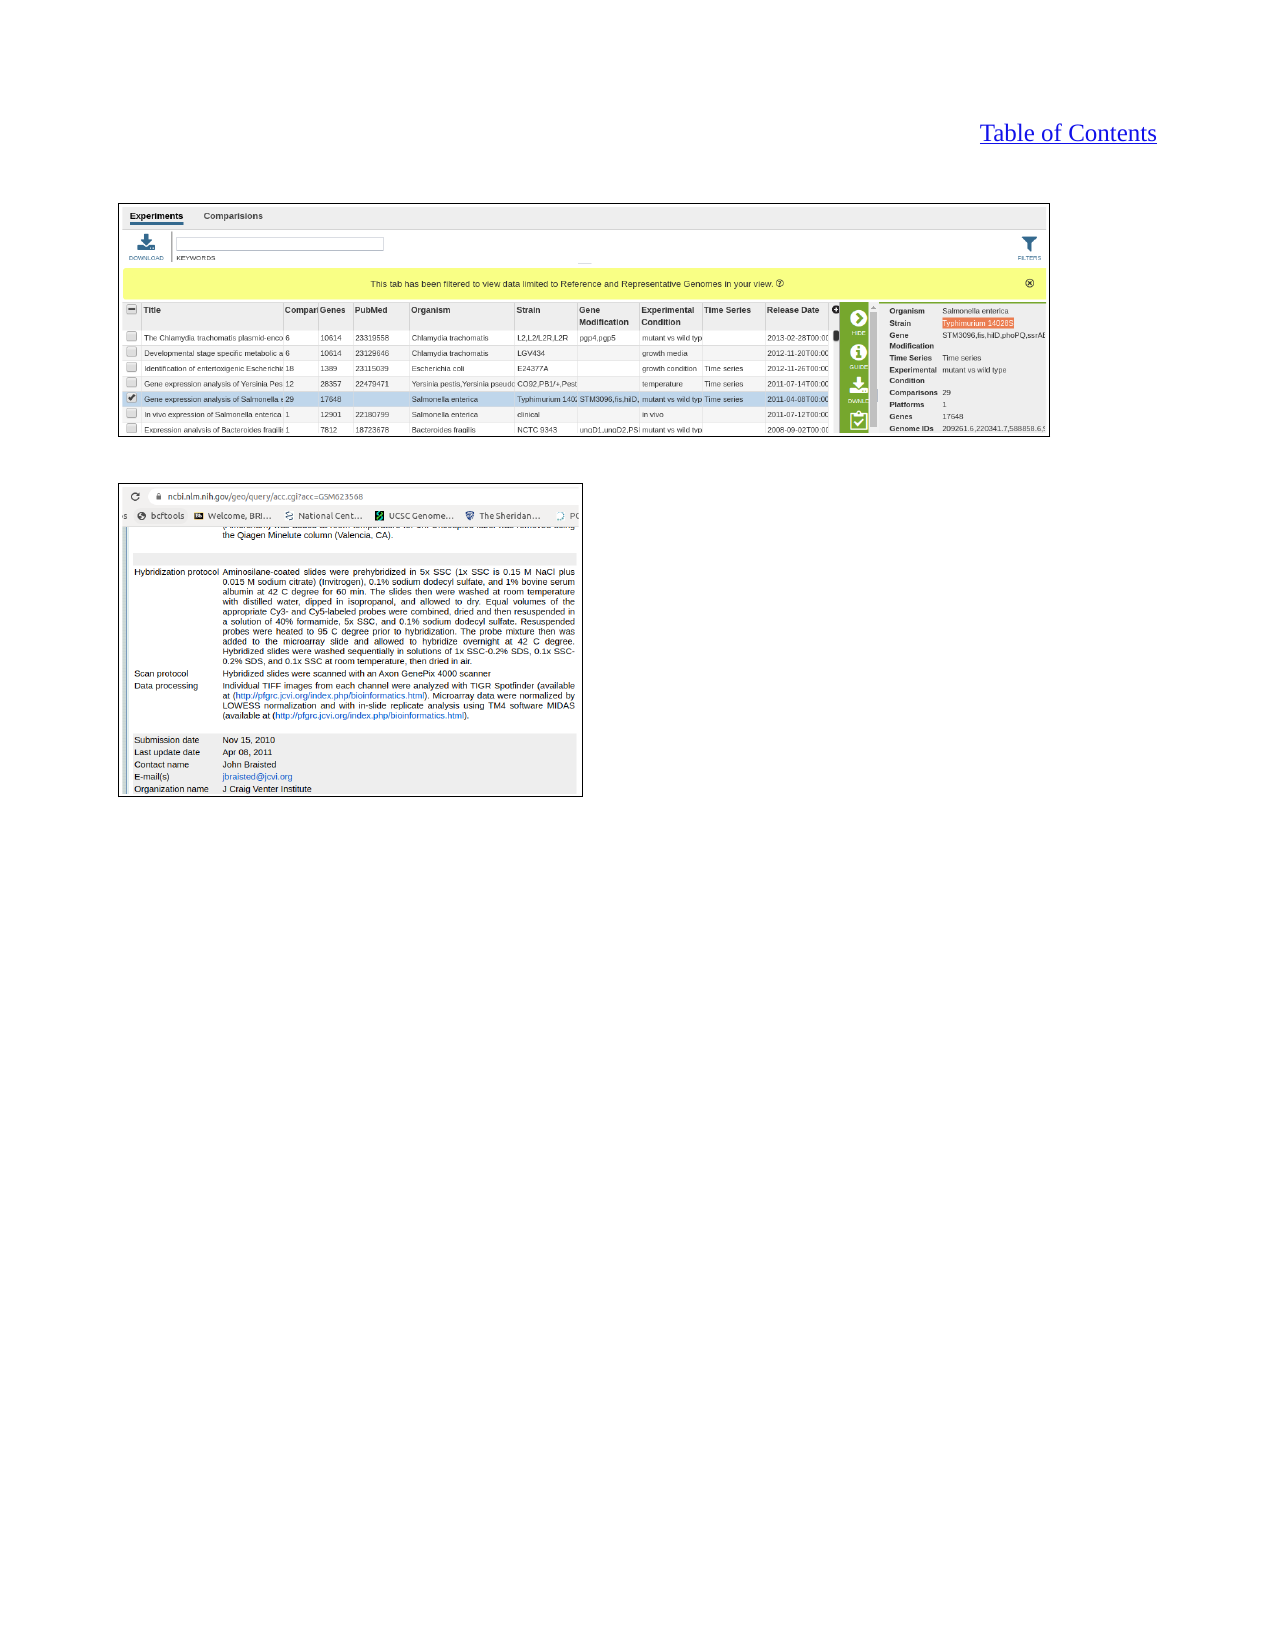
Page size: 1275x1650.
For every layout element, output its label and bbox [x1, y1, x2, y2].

picture [122, 487, 579, 794]
picture [122, 207, 1047, 433]
